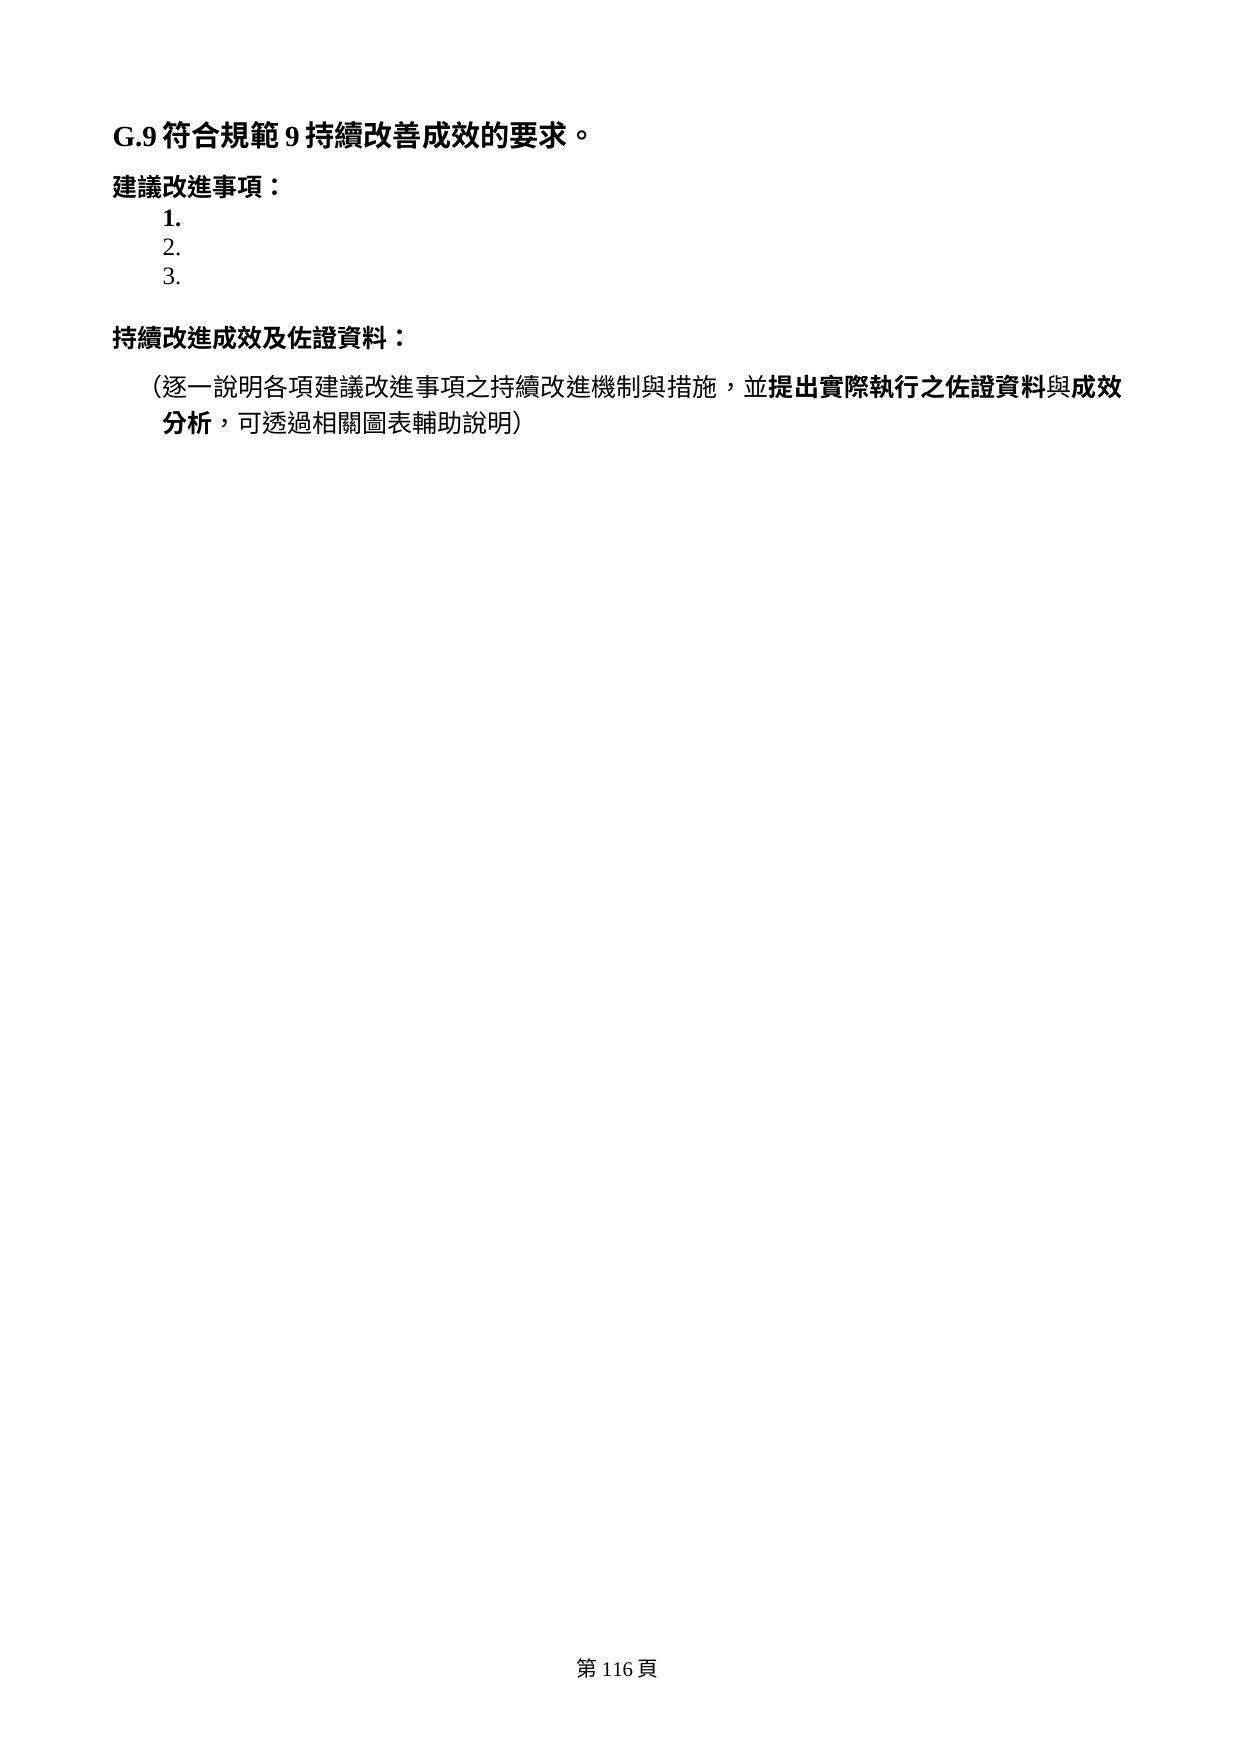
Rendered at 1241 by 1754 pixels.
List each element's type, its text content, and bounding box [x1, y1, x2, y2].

text （逐一說明各項建議改進事項之持續改進機制與措施，並提出實際執行之佐證資料與成效分析，可透過相關圖表輔助說明） [137, 367, 1122, 439]
text 持續改進成效及佐證資料： [112, 318, 1122, 354]
text G.9 符合規範9持續改善成效的要求。 [112, 112, 1122, 154]
text 建議改進事項： [112, 167, 1122, 203]
